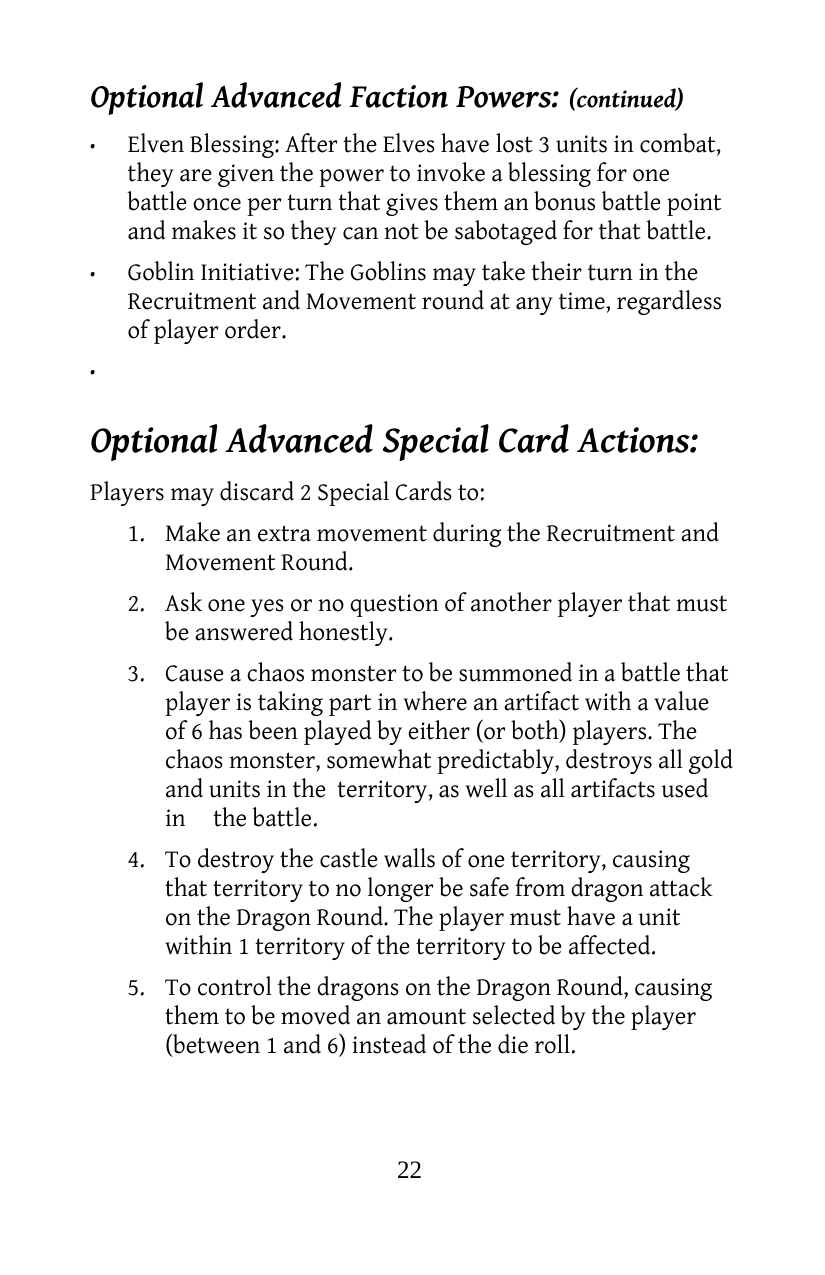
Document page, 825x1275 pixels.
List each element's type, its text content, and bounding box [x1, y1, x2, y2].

subtitle Optional Advanced Special Card Actions: [90, 420, 735, 463]
list To control the dragons on the Dragon Round, causing them to be moved an amount selected by the player (between 1 and 6) instead of the die roll. [127, 973, 735, 1060]
list Goblin Initiative: The Goblins may take their turn in the Recruitment and Movement round at any time, regardless of player order. [90, 258, 735, 345]
list Make an extra movement during the Recruitment and Movement Round. [127, 520, 735, 578]
list Elven Blessing: After the Elves have lost 3 units in combat, they are given the power to invoke a blessing for one battle once per turn that gives them an bonus battle point and makes it so they can not be sabotaged for that battle. [90, 130, 735, 246]
list Cause a chaos monster to be summoned in a battle that player is taking part in where an artifact with a value of 6 has been played by either (or both) players. The chaos monster, somewhat predictably, destroys all gold and units in the territory, as well as all artifacts used in the battle. [127, 660, 735, 833]
list To destroy the castle walls of one territory, causing that territory to no longer be safe from dragon attack on the Dragon Round. The player must have a unit within 1 territory of the territory to be affected. [127, 845, 735, 961]
list Ask one yes or no question of another player that must be answered honestly. [127, 590, 735, 648]
subtitle Optional Advanced Faction Powers: (continued) [90, 75, 735, 118]
text Players may discard 2 Special Cards to: [90, 479, 735, 508]
